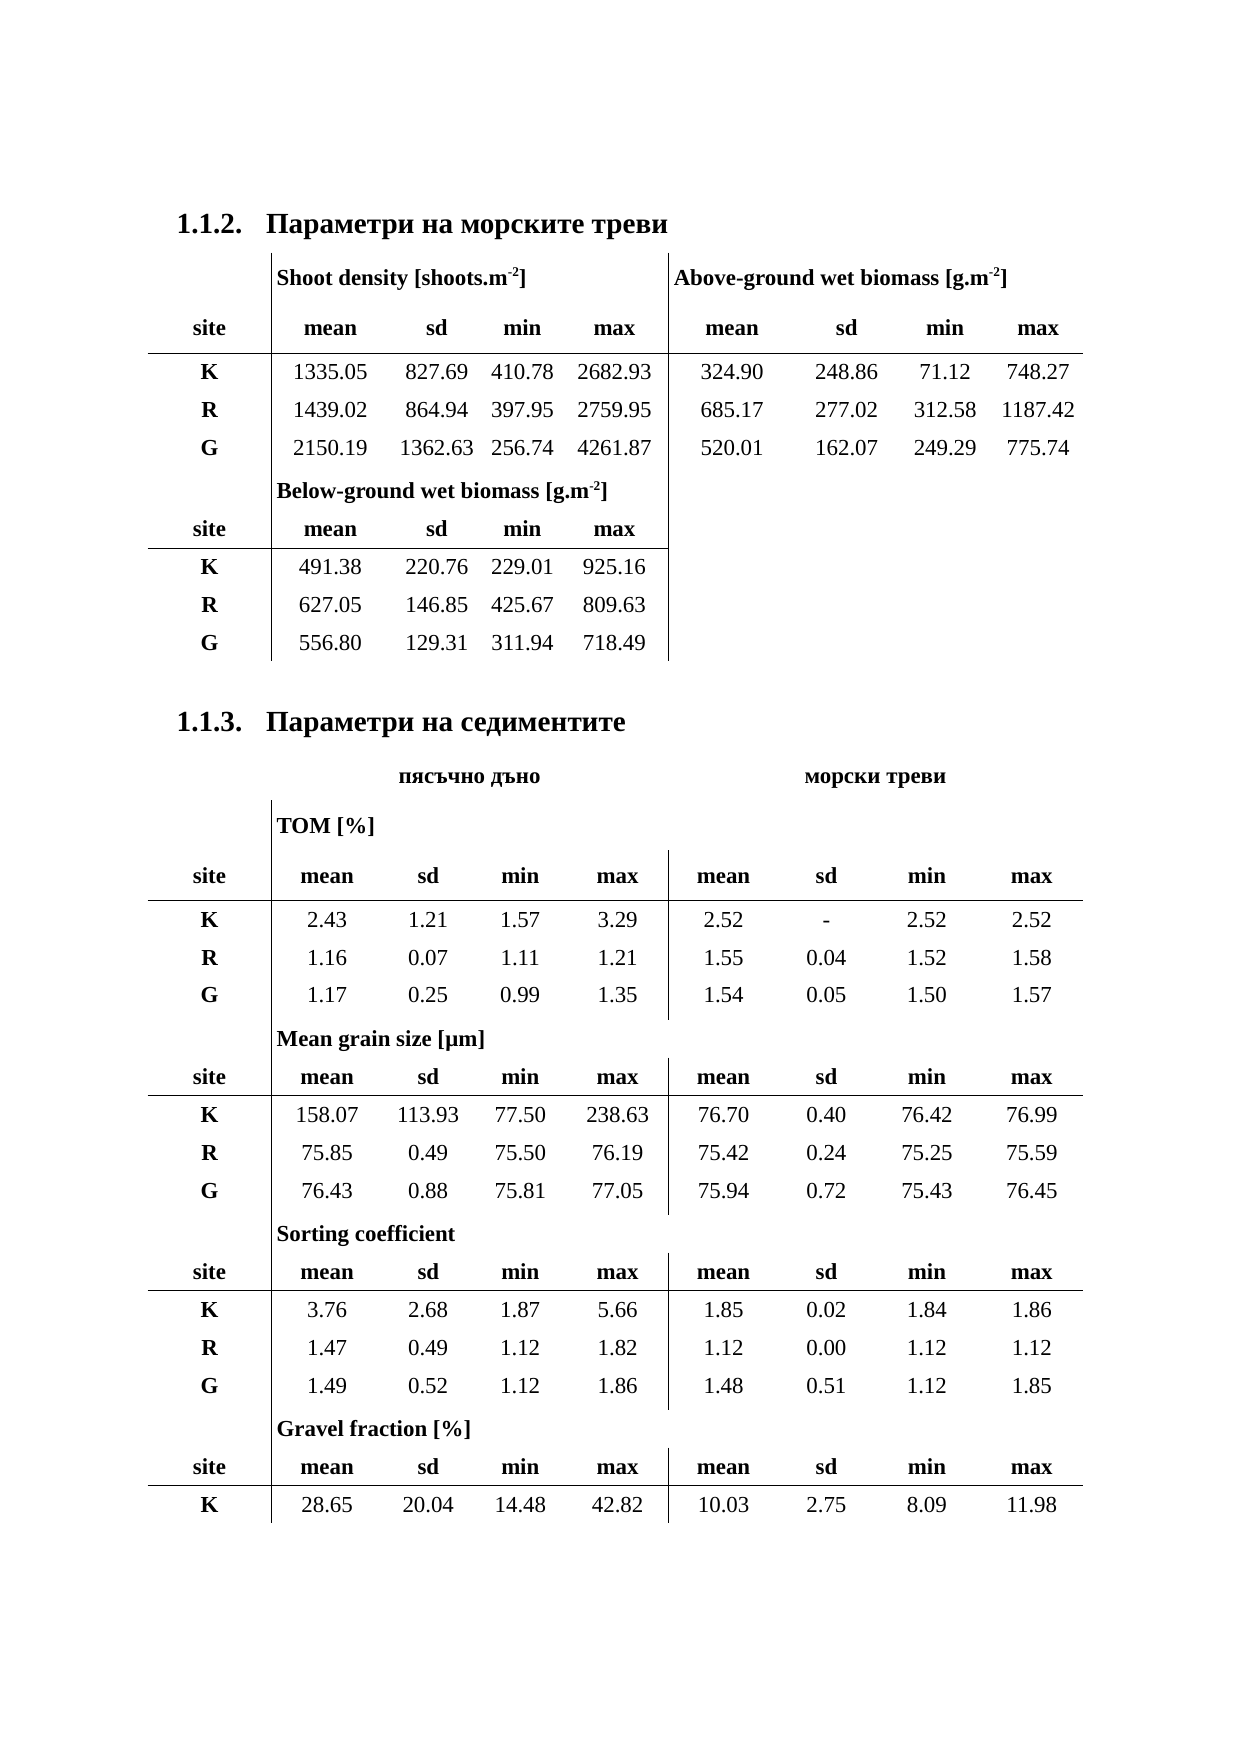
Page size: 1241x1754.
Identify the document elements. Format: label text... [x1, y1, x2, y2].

table_cell mean [669, 850, 779, 900]
table_cell 0.51 [779, 1366, 873, 1404]
table_cell 1439.02 [272, 390, 389, 428]
table_cell 1.12 [873, 1328, 980, 1366]
table_cell sd [779, 1253, 873, 1290]
table_cell [669, 548, 796, 585]
table_cell 1.87 [473, 1291, 567, 1328]
table_cell 75.59 [980, 1133, 1083, 1171]
table_cell min [473, 850, 567, 900]
table_cell 2682.93 [561, 354, 668, 390]
table_cell 312.58 [897, 390, 993, 428]
table_cell 491.38 [272, 549, 389, 585]
table_cell [383, 1404, 473, 1410]
table_cell 76.99 [980, 1096, 1083, 1133]
table_cell 10.03 [669, 1486, 779, 1523]
table_cell [148, 466, 271, 472]
table_cell 248.86 [796, 354, 897, 390]
table_cell 2.52 [873, 901, 980, 938]
table_cell [796, 623, 897, 661]
table_cell 42.82 [567, 1486, 668, 1523]
table_cell [272, 1014, 383, 1019]
table_cell 718.49 [561, 623, 668, 661]
table_cell 1362.63 [390, 428, 484, 466]
table_cell Gravel fraction [%] [272, 1410, 1083, 1448]
table_cell 71.12 [897, 354, 993, 390]
table_cell K [148, 354, 271, 390]
table_cell max [980, 850, 1083, 900]
table_cell 75.81 [473, 1171, 567, 1209]
table_cell [873, 1014, 980, 1019]
table_cell mean [272, 303, 389, 352]
table_cell 8.09 [873, 1486, 980, 1523]
table_cell 520.01 [669, 428, 796, 466]
table_cell 1.47 [272, 1328, 383, 1366]
table_cell G [148, 976, 271, 1014]
table_cell 1.54 [669, 976, 779, 1014]
table_cell [993, 466, 1083, 472]
table_cell 1.85 [669, 1291, 779, 1328]
table_cell G [148, 1366, 271, 1404]
subtitle Параметри на седиментите [242, 704, 1093, 738]
table_cell 75.50 [473, 1133, 567, 1171]
table_cell K [148, 1096, 271, 1133]
table_cell max [980, 1253, 1083, 1290]
table_cell sd [383, 1448, 473, 1485]
table_cell 0.00 [779, 1328, 873, 1366]
table_cell 146.85 [390, 585, 484, 623]
table_cell 556.80 [272, 623, 389, 661]
table_cell [779, 1014, 873, 1019]
table_cell K [148, 549, 271, 585]
table_cell sd [383, 1058, 473, 1095]
table_cell 229.01 [484, 549, 561, 585]
table_cell sd [383, 1253, 473, 1290]
table_cell [993, 585, 1083, 623]
table_cell [993, 548, 1083, 585]
table_cell [669, 1209, 779, 1215]
table_cell 5.66 [567, 1291, 668, 1328]
table_cell sd [779, 1058, 873, 1095]
table_cell 0.07 [383, 938, 473, 976]
table_cell min [897, 303, 993, 352]
table_cell max [993, 303, 1083, 352]
table_cell 425.67 [484, 585, 561, 623]
table_cell max [980, 1058, 1083, 1095]
table_cell [669, 1404, 779, 1410]
table_cell [796, 585, 897, 623]
table_cell [148, 800, 271, 850]
table_cell [148, 1215, 271, 1252]
table_cell 113.93 [383, 1096, 473, 1133]
table_cell 1.57 [473, 901, 567, 938]
table_cell max [567, 1058, 668, 1095]
table_cell [567, 1014, 668, 1019]
table_cell [567, 1209, 668, 1215]
table_cell min [484, 510, 561, 547]
table_cell R [148, 938, 271, 976]
table_cell 0.25 [383, 976, 473, 1014]
table_cell 75.94 [669, 1171, 779, 1209]
table_cell 76.42 [873, 1096, 980, 1133]
table_cell mean [272, 1253, 383, 1290]
table_cell mean [669, 1253, 779, 1290]
table_header [148, 253, 271, 302]
table_cell [484, 466, 561, 472]
table_cell [272, 1209, 383, 1215]
table_cell 1.21 [567, 938, 668, 976]
table_cell 397.95 [484, 390, 561, 428]
table_cell - [779, 901, 873, 938]
table_cell [993, 472, 1083, 510]
table_cell 0.02 [779, 1291, 873, 1328]
table_cell site [148, 303, 271, 352]
table_cell [272, 466, 389, 472]
table_cell [897, 623, 993, 661]
table_cell [993, 623, 1083, 661]
table_cell 2.52 [669, 901, 779, 938]
table_cell [390, 466, 484, 472]
table_cell Below-ground wet biomass [g.m-2] [272, 472, 668, 510]
table_cell Mean grain size [μm] [272, 1020, 1083, 1057]
table_cell 311.94 [484, 623, 561, 661]
table_cell 1.57 [980, 976, 1083, 1014]
table_cell 864.94 [390, 390, 484, 428]
table_cell 0.40 [779, 1096, 873, 1133]
table_cell 0.52 [383, 1366, 473, 1404]
table_cell 0.04 [779, 938, 873, 976]
table_cell [873, 1209, 980, 1215]
table_cell 20.04 [383, 1486, 473, 1523]
table_cell [669, 466, 796, 472]
table_cell 1335.05 [272, 354, 389, 390]
table_header морски треви [668, 750, 1083, 800]
table_cell 1.48 [669, 1366, 779, 1404]
table_cell 1.11 [473, 938, 567, 976]
table_cell 1.82 [567, 1328, 668, 1366]
table_cell mean [669, 1058, 779, 1095]
table_cell site [148, 1058, 271, 1095]
table_cell [383, 1014, 473, 1019]
table_cell 627.05 [272, 585, 389, 623]
table_cell [272, 1404, 383, 1410]
table_cell 4261.87 [561, 428, 668, 466]
table_cell 75.43 [873, 1171, 980, 1209]
table_cell min [873, 850, 980, 900]
table_cell mean [272, 510, 389, 547]
table_cell [796, 548, 897, 585]
table_cell min [473, 1448, 567, 1485]
table_header [148, 750, 271, 800]
table_cell 0.24 [779, 1133, 873, 1171]
table_cell 748.27 [993, 354, 1083, 390]
table_cell 1.21 [383, 901, 473, 938]
table_cell max [980, 1448, 1083, 1485]
table_cell [993, 510, 1083, 547]
table_cell site [148, 510, 271, 547]
table_cell 3.29 [567, 901, 668, 938]
table_cell sd [779, 850, 873, 900]
table_cell R [148, 585, 271, 623]
table_cell [779, 1209, 873, 1215]
table_cell 1.12 [473, 1328, 567, 1366]
table_cell 1.16 [272, 938, 383, 976]
table_cell 925.16 [561, 549, 668, 585]
table_cell max [567, 1448, 668, 1485]
table_cell max [561, 510, 668, 547]
table_cell 0.05 [779, 976, 873, 1014]
table_cell R [148, 1133, 271, 1171]
table_cell 1.12 [873, 1366, 980, 1404]
table_cell 158.07 [272, 1096, 383, 1133]
table_cell [669, 472, 796, 510]
table_cell 75.85 [272, 1133, 383, 1171]
table_cell 256.74 [484, 428, 561, 466]
table_cell 2150.19 [272, 428, 389, 466]
table_cell 1.86 [980, 1291, 1083, 1328]
table_cell [148, 472, 271, 510]
table_cell 827.69 [390, 354, 484, 390]
table_cell min [473, 1058, 567, 1095]
table_cell 75.25 [873, 1133, 980, 1171]
table_cell 2.52 [980, 901, 1083, 938]
table_cell mean [272, 1448, 383, 1485]
table_cell 1.85 [980, 1366, 1083, 1404]
table_cell sd [390, 303, 484, 352]
table_cell [796, 510, 897, 547]
table_cell 1.52 [873, 938, 980, 976]
table_cell [669, 510, 796, 547]
table_cell [473, 1404, 567, 1410]
table_cell G [148, 428, 271, 466]
table_cell sd [383, 850, 473, 900]
table_cell K [148, 1486, 271, 1523]
table_cell [897, 510, 993, 547]
table_cell Sorting coefficient [272, 1215, 1083, 1252]
table_cell sd [796, 303, 897, 352]
table_cell 14.48 [473, 1486, 567, 1523]
table_cell R [148, 1328, 271, 1366]
table_cell 129.31 [390, 623, 484, 661]
table_cell mean [669, 303, 796, 352]
table_cell [669, 623, 796, 661]
table_cell 1.12 [473, 1366, 567, 1404]
table_cell 0.88 [383, 1171, 473, 1209]
table_cell [148, 1020, 271, 1057]
table_cell [897, 585, 993, 623]
table_cell max [567, 1253, 668, 1290]
table_cell 775.74 [993, 428, 1083, 466]
table_cell [897, 472, 993, 510]
table_cell site [148, 850, 271, 900]
table_cell [980, 1014, 1083, 1019]
table_header Above-ground wet biomass [g.m-2] [669, 253, 1083, 302]
table_cell TOM [%] [272, 800, 1083, 850]
table_cell G [148, 1171, 271, 1209]
table_cell [980, 1404, 1083, 1410]
table_cell 76.19 [567, 1133, 668, 1171]
table_cell [669, 1014, 779, 1019]
table_cell 76.43 [272, 1171, 383, 1209]
table_cell [897, 548, 993, 585]
table_cell min [473, 1253, 567, 1290]
table_cell [148, 1014, 271, 1019]
table_cell [980, 1209, 1083, 1215]
table_cell mean [669, 1448, 779, 1485]
table_cell [561, 466, 668, 472]
table_cell [148, 1209, 271, 1215]
table_cell 28.65 [272, 1486, 383, 1523]
table_header Shoot density [shoots.m-2] [272, 253, 668, 302]
table_cell 324.90 [669, 354, 796, 390]
table_cell max [567, 850, 668, 900]
table_cell min [873, 1448, 980, 1485]
table_cell 1.17 [272, 976, 383, 1014]
subtitle Параметри на морските треви [242, 207, 1093, 240]
table_cell 220.76 [390, 549, 484, 585]
table_cell 277.02 [796, 390, 897, 428]
table_cell [567, 1404, 668, 1410]
table_cell min [873, 1058, 980, 1095]
table_cell 2759.95 [561, 390, 668, 428]
table_cell site [148, 1253, 271, 1290]
table_cell R [148, 390, 271, 428]
table_cell 1187.42 [993, 390, 1083, 428]
table_cell 77.50 [473, 1096, 567, 1133]
table_cell 2.68 [383, 1291, 473, 1328]
table_cell [473, 1014, 567, 1019]
table_cell mean [272, 1058, 383, 1095]
table_cell [897, 466, 993, 472]
table_cell G [148, 623, 271, 661]
table_cell 3.76 [272, 1291, 383, 1328]
table_cell [873, 1404, 980, 1410]
table_cell [148, 1404, 271, 1410]
table_cell 0.49 [383, 1328, 473, 1366]
table_cell 2.75 [779, 1486, 873, 1523]
table_cell 685.17 [669, 390, 796, 428]
table_cell 1.58 [980, 938, 1083, 976]
table_cell 1.50 [873, 976, 980, 1014]
table_cell mean [272, 850, 383, 900]
table_cell 0.72 [779, 1171, 873, 1209]
table_cell 1.84 [873, 1291, 980, 1328]
table_cell 0.49 [383, 1133, 473, 1171]
table_cell [669, 585, 796, 623]
table_cell 410.78 [484, 354, 561, 390]
table_cell [473, 1209, 567, 1215]
table_cell 11.98 [980, 1486, 1083, 1523]
table_cell 76.70 [669, 1096, 779, 1133]
table_cell 1.55 [669, 938, 779, 976]
table_cell sd [779, 1448, 873, 1485]
table_cell 2.43 [272, 901, 383, 938]
table_cell 1.12 [980, 1328, 1083, 1366]
table_cell 249.29 [897, 428, 993, 466]
table_cell 1.86 [567, 1366, 668, 1404]
table_cell K [148, 901, 271, 938]
table_cell max [561, 303, 668, 352]
table_cell 77.05 [567, 1171, 668, 1209]
table_cell [796, 466, 897, 472]
table_cell [148, 1410, 271, 1448]
table_cell 1.12 [669, 1328, 779, 1366]
table_cell min [484, 303, 561, 352]
table_cell site [148, 1448, 271, 1485]
table_cell 238.63 [567, 1096, 668, 1133]
table_cell sd [390, 510, 484, 547]
table_cell 1.35 [567, 976, 668, 1014]
table_cell 809.63 [561, 585, 668, 623]
table_cell min [873, 1253, 980, 1290]
table_cell 162.07 [796, 428, 897, 466]
table_cell K [148, 1291, 271, 1328]
table_cell [796, 472, 897, 510]
table_header пясъчно дъно [271, 750, 668, 800]
table_cell 75.42 [669, 1133, 779, 1171]
table_cell 1.49 [272, 1366, 383, 1404]
table_cell 76.45 [980, 1171, 1083, 1209]
table_cell [779, 1404, 873, 1410]
table_cell [383, 1209, 473, 1215]
table_cell 0.99 [473, 976, 567, 1014]
